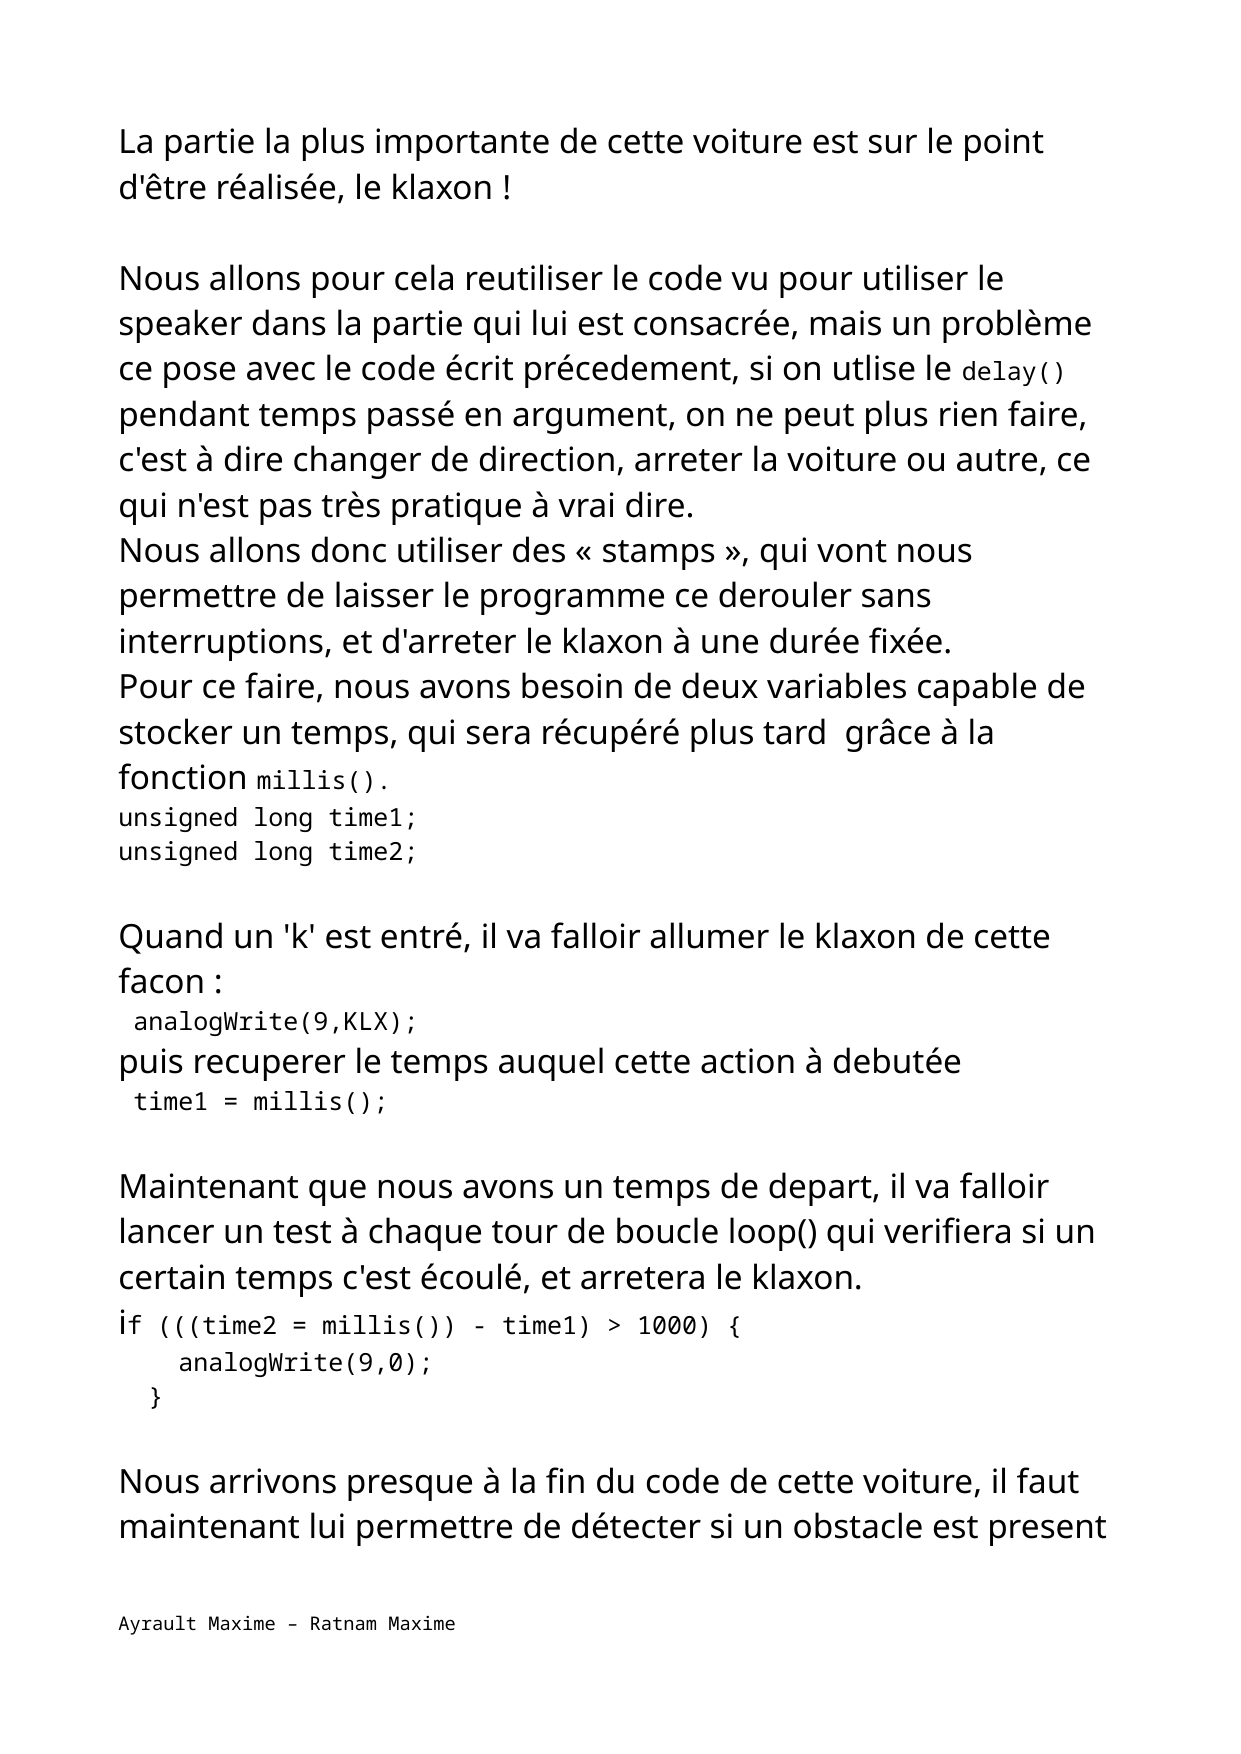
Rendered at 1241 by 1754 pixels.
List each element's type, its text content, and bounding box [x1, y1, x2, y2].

text if (((time2 = millis()) - time1) > 1000) { [118, 1299, 1122, 1344]
text time1 = millis(); [118, 1083, 1122, 1117]
text analogWrite(9,KLX); [118, 1004, 1122, 1038]
text puis recuperer le temps auquel cette action à debutée [118, 1038, 1122, 1083]
text analogWrite(9,0); [118, 1344, 1122, 1378]
text Nous arrivons presque à la fin du code de cette voiture, il faut maintenant lui permettre de détecter si un obstacle est present [118, 1458, 1122, 1549]
text } [118, 1378, 1122, 1458]
text La partie la plus importante de cette voiture est sur le point d'être réalisée, le klaxon ! Nous allons pour cela reutiliser le code vu pour utiliser le speaker dans la partie qui lui est consacrée, mais un problème ce pose avec le code écrit précedement, si on utlise le delay() pendant temps passé en argument, on ne peut plus rien faire, c'est à dire changer de direction, arreter la voiture ou autre, ce qui n'est pas très pratique à vrai dire. Nous allons donc utiliser des « stamps », qui vont nous permettre de laisser le programme ce derouler sans interruptions, et d'arreter le klaxon à une durée fixée. Pour ce faire, nous avons besoin de deux variables capable de stocker un temps, qui sera récupéré plus tard grâce à la fonction millis(). unsigned long time1; [118, 118, 1122, 833]
text unsigned long time2; [118, 833, 1122, 913]
text Quand un 'k' est entré, il va falloir allumer le klaxon de cette facon : [118, 913, 1122, 1004]
text Maintenant que nous avons un temps de depart, il va falloir lancer un test à chaque tour de boucle loop() qui verifiera si un certain temps c'est écoulé, et arretera le klaxon. [118, 1163, 1122, 1299]
